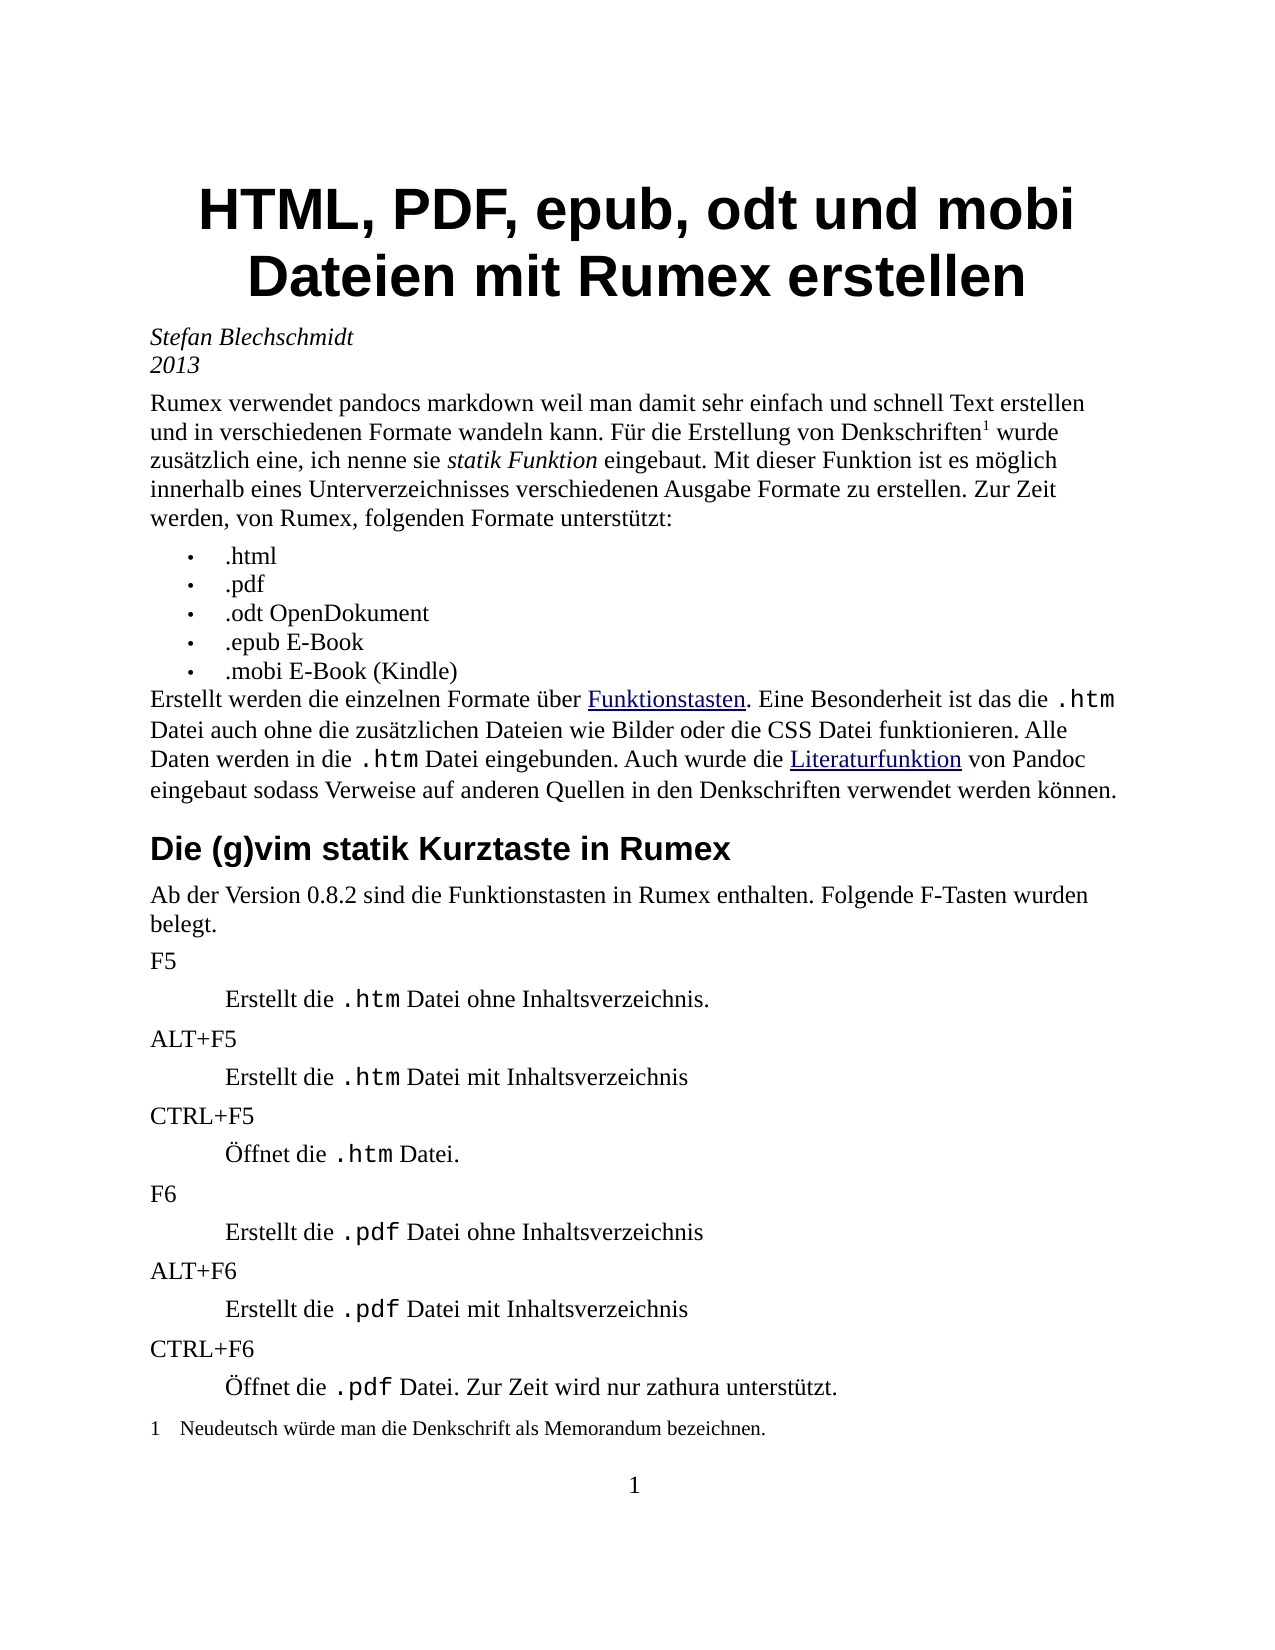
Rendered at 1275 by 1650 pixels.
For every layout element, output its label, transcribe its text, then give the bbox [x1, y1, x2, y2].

text Erstellt die .htm Datei mit Inhaltsverzeichnis [225, 1062, 1125, 1092]
text Erstellt werden die einzelnen Formate über Funktionstasten. Eine Besonderheit ist das die .htm Datei auch ohne die zusätzlichen Dateien wie Bilder oder die CSS Datei funktionieren. Alle Daten werden in die .htm Datei eingebunden. Auch wurde die Literaturfunktion von Pandoc eingebaut sodass Verweise auf anderen Quellen in den Denkschriften verwendet werden können. [150, 684, 1125, 804]
text F5 [150, 946, 1125, 975]
text Erstellt die .pdf Datei mit Inhaltsverzeichnis [225, 1294, 1125, 1325]
title HTML, PDF, epub, odt und mobi Dateien mit Rumex erstellen [150, 175, 1125, 309]
text CTRL+F5 [150, 1101, 1125, 1130]
text 2013 [150, 350, 1125, 379]
text Ab der Version 0.8.2 sind die Funktionstasten in Rumex enthalten. Folgende F-Tasten wurden belegt. [150, 880, 1125, 937]
text ALT+F5 [150, 1024, 1125, 1053]
subtitle Die (g)vim statik Kurztaste in Rumex [150, 829, 1125, 867]
text Erstellt die .pdf Datei ohne Inhaltsverzeichnis [225, 1217, 1125, 1247]
text Erstellt die .htm Datei ohne Inhaltsverzeichnis. [225, 984, 1125, 1015]
text Rumex verwendet pandocs markdown weil man damit sehr einfach und schnell Text erstellen und in verschiedenen Formate wandeln kann. Für die Erstellung von Denkschriften wurde zusätzlich eine, ich nenne sie statik Funktion eingebaut. Mit dieser Funktion ist es möglich innerhalb eines Unterverzeichnisses verschiedenen Ausgabe Formate zu erstellen. Zur Zeit werden, von Rumex, folgenden Formate unterstützt: [150, 388, 1125, 532]
text Öffnet die .htm Datei. [225, 1139, 1125, 1170]
text CTRL+F6 [150, 1334, 1125, 1363]
text Öffnet die .pdf Datei. Zur Zeit wird nur zathura unterstützt. [225, 1372, 1125, 1402]
text F6 [150, 1179, 1125, 1208]
list .mobi E-Book (Kindle) [187, 656, 1125, 684]
text Stefan Blechschmidt [150, 322, 1125, 350]
list .odt OpenDokument [187, 598, 1125, 627]
text ALT+F6 [150, 1256, 1125, 1285]
list .pdf [187, 569, 1125, 598]
text Neudeutsch würde man die Denkschrift als Memorandum bezeichnen. [150, 1416, 1125, 1440]
list .epub E-Book [187, 627, 1125, 656]
list .html [187, 541, 1125, 569]
